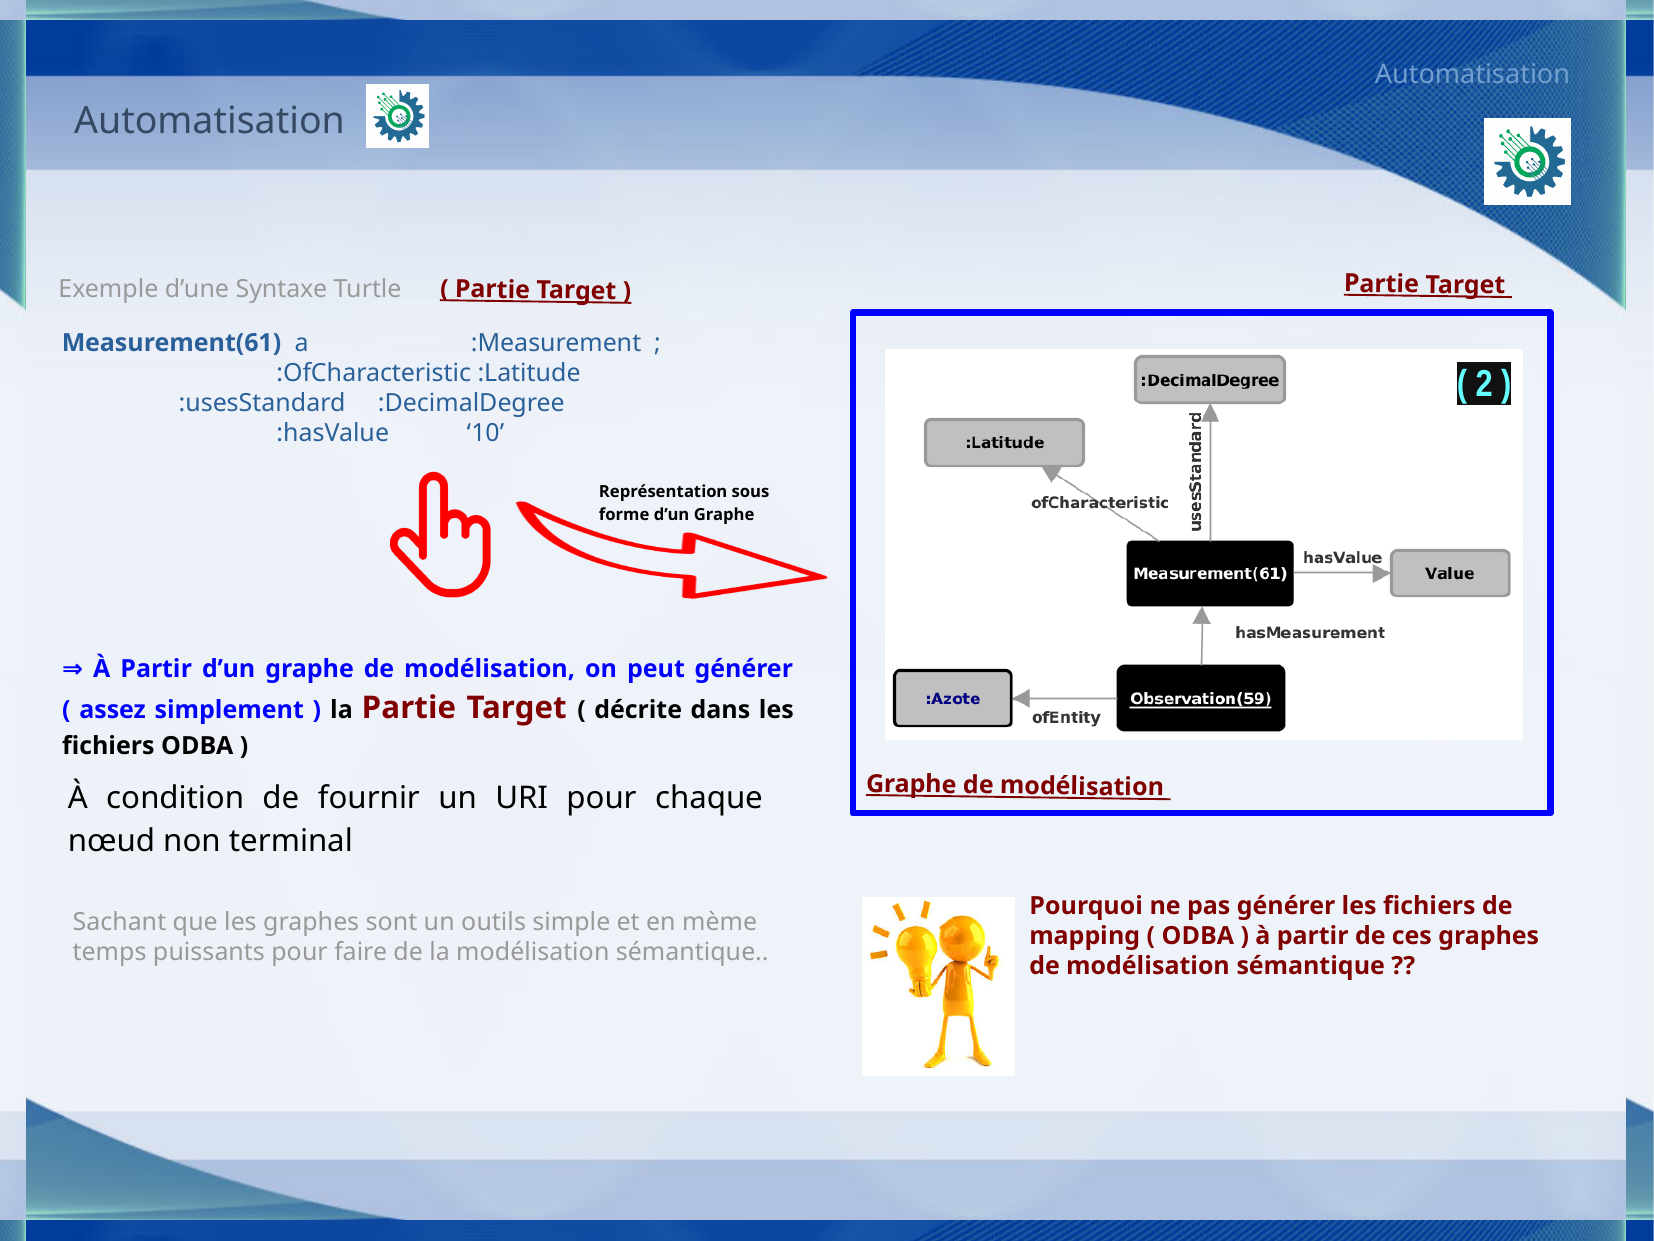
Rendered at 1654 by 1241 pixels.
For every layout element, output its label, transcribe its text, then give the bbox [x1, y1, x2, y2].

text_box Représentation sous forme d’un Graphe [584, 472, 815, 527]
text_box ( Partie Target ) [425, 262, 686, 311]
text_box Graphe de modélisation [851, 757, 1230, 817]
text_box Measurement(61) a :Measurement ; :OfCharacteristic :Latitude :usesStandard :DecimalDegree :hasValue ‘10’ [47, 318, 793, 473]
text_box Pourquoi ne pas générer les fichiers de mapping ( ODBA ) à partir de ces graphes de modélisation sémantique ?? [1014, 882, 1571, 1022]
text_box ⇒ À Partir d’un graphe de modélisation, on peut générer ( assez simplement ) la Partie Target ( décrite dans les fichiers ODBA ) [47, 643, 810, 761]
text_box ( 2 ) [1456, 361, 1522, 426]
title Automatisation [41, 89, 378, 148]
text_box Automatisation [1360, 47, 1607, 95]
text_box Sachant que les graphes sont un outils simple et en mème temps puissants pour faire de la modélisation sémantique.. [57, 897, 804, 1016]
text_box Partie Target [1329, 257, 1547, 305]
text_box À condition de fournir un URI pour chaque nœud non terminal [53, 767, 779, 856]
picture [0, 0, 1654, 1241]
text_box Exemple d’une Syntaxe Turtle [43, 262, 425, 308]
